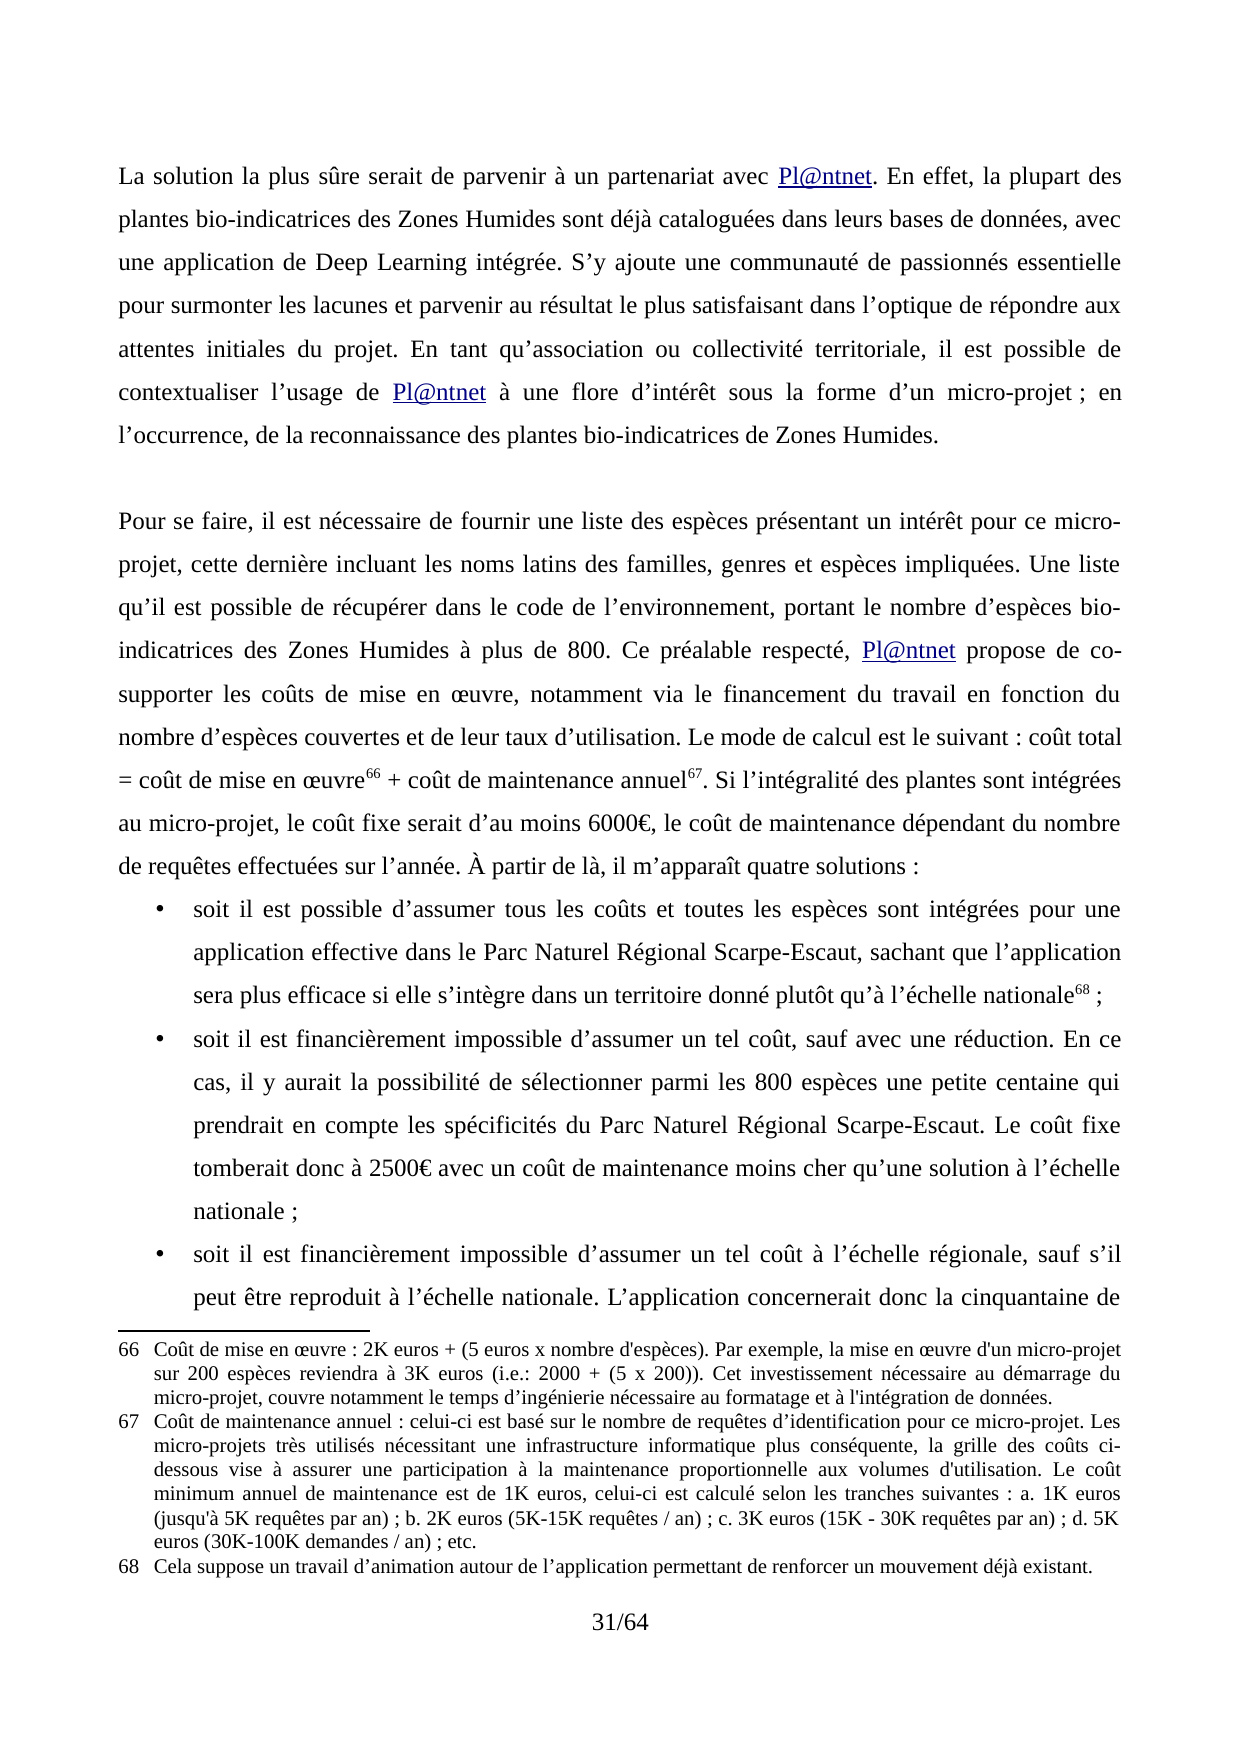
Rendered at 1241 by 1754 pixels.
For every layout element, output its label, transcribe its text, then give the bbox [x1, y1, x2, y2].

text Coût de mise en œuvre : 2K euros + (5 euros x nombre d'espèces). Par exemple, la mise en œuvre d'un micro-projet sur 200 espèces reviendra à 3K euros (i.e.: 2000 + (5 x 200)). Cet investissement nécessaire au démarrage du micro-projet, couvre notamment le temps d’ingénierie nécessaire au formatage et à l'intégration de données. [118, 1337, 1122, 1409]
list soit il est possible d’assumer tous les coûts et toutes les espèces sont intégrées pour une application effective dans le Parc Naturel Régional Scarpe-Escaut, sachant que l’application sera plus efficace si elle s’intègre dans un territoire donné plutôt qu’à l’échelle nationale ; [156, 894, 1122, 1009]
text La solution la plus sûre serait de parvenir à un partenariat avec Pl@ntnet. En effet, la plupart des plantes bio-indicatrices des Zones Humides sont déjà cataloguées dans leurs bases de données, avec une application de Deep Learning intégrée. S’y ajoute une communauté de passionnés essentielle pour surmonter les lacunes et parvenir au résultat le plus satisfaisant dans l’optique de répondre aux attentes initiales du projet. En tant qu’association ou collectivité territoriale, il est possible de contextualiser l’usage de Pl@ntnet à une flore d’intérêt sous la forme d’un micro-projet ; en l’occurrence, de la reconnaissance des plantes bio-indicatrices de Zones Humides. [118, 161, 1122, 449]
list soit il est financièrement impossible d’assumer un tel coût à l’échelle régionale, sauf s’il peut être reproduit à l’échelle nationale. L’application concernerait donc la cinquantaine de [156, 1239, 1122, 1311]
list Cela suppose un travail d’animation autour de l’application permettant de renforcer un mouvement déjà existant. [118, 1553, 1122, 1578]
text Coût de maintenance annuel : celui-ci est basé sur le nombre de requêtes d’identification pour ce micro-projet. Les micro-projets très utilisés nécessitant une infrastructure informatique plus conséquente, la grille des coûts ci-dessous vise à assurer une participation à la maintenance proportionnelle aux volumes d'utilisation. Le coût minimum annuel de maintenance est de 1K euros, celui-ci est calculé selon les tranches suivantes : a. 1K euros (jusqu'à 5K requêtes par an) ; b. 2K euros (5K-15K requêtes / an) ; c. 3K euros (15K - 30K requêtes par an) ; d. 5K euros (30K-100K demandes / an) ; etc. [118, 1409, 1122, 1553]
text Pour se faire, il est nécessaire de fournir une liste des espèces présentant un intérêt pour ce micro-projet, cette dernière incluant les noms latins des familles, genres et espèces impliquées. Une liste qu’il est possible de récupérer dans le code de l’environnement, portant le nombre d’espèces bio-indicatrices des Zones Humides à plus de 800. Ce préalable respecté, Pl@ntnet propose de co-supporter les coûts de mise en œuvre, notamment via le financement du travail en fonction du nombre d’espèces couvertes et de leur taux d’utilisation. Le mode de calcul est le suivant : coût total = coût de mise en œuvre + coût de maintenance annuel. Si l’intégralité des plantes sont intégrées au micro-projet, le coût fixe serait d’au moins 6000€, le coût de maintenance dépendant du nombre de requêtes effectuées sur l’année. À partir de là, il m’apparaît quatre solutions : [118, 506, 1122, 880]
list soit il est financièrement impossible d’assumer un tel coût, sauf avec une réduction. En ce cas, il y aurait la possibilité de sélectionner parmi les 800 espèces une petite centaine qui prendrait en compte les spécificités du Parc Naturel Régional Scarpe-Escaut. Le coût fixe tomberait donc à 2500€ avec un coût de maintenance moins cher qu’une solution à l’échelle nationale ; [156, 1024, 1122, 1225]
